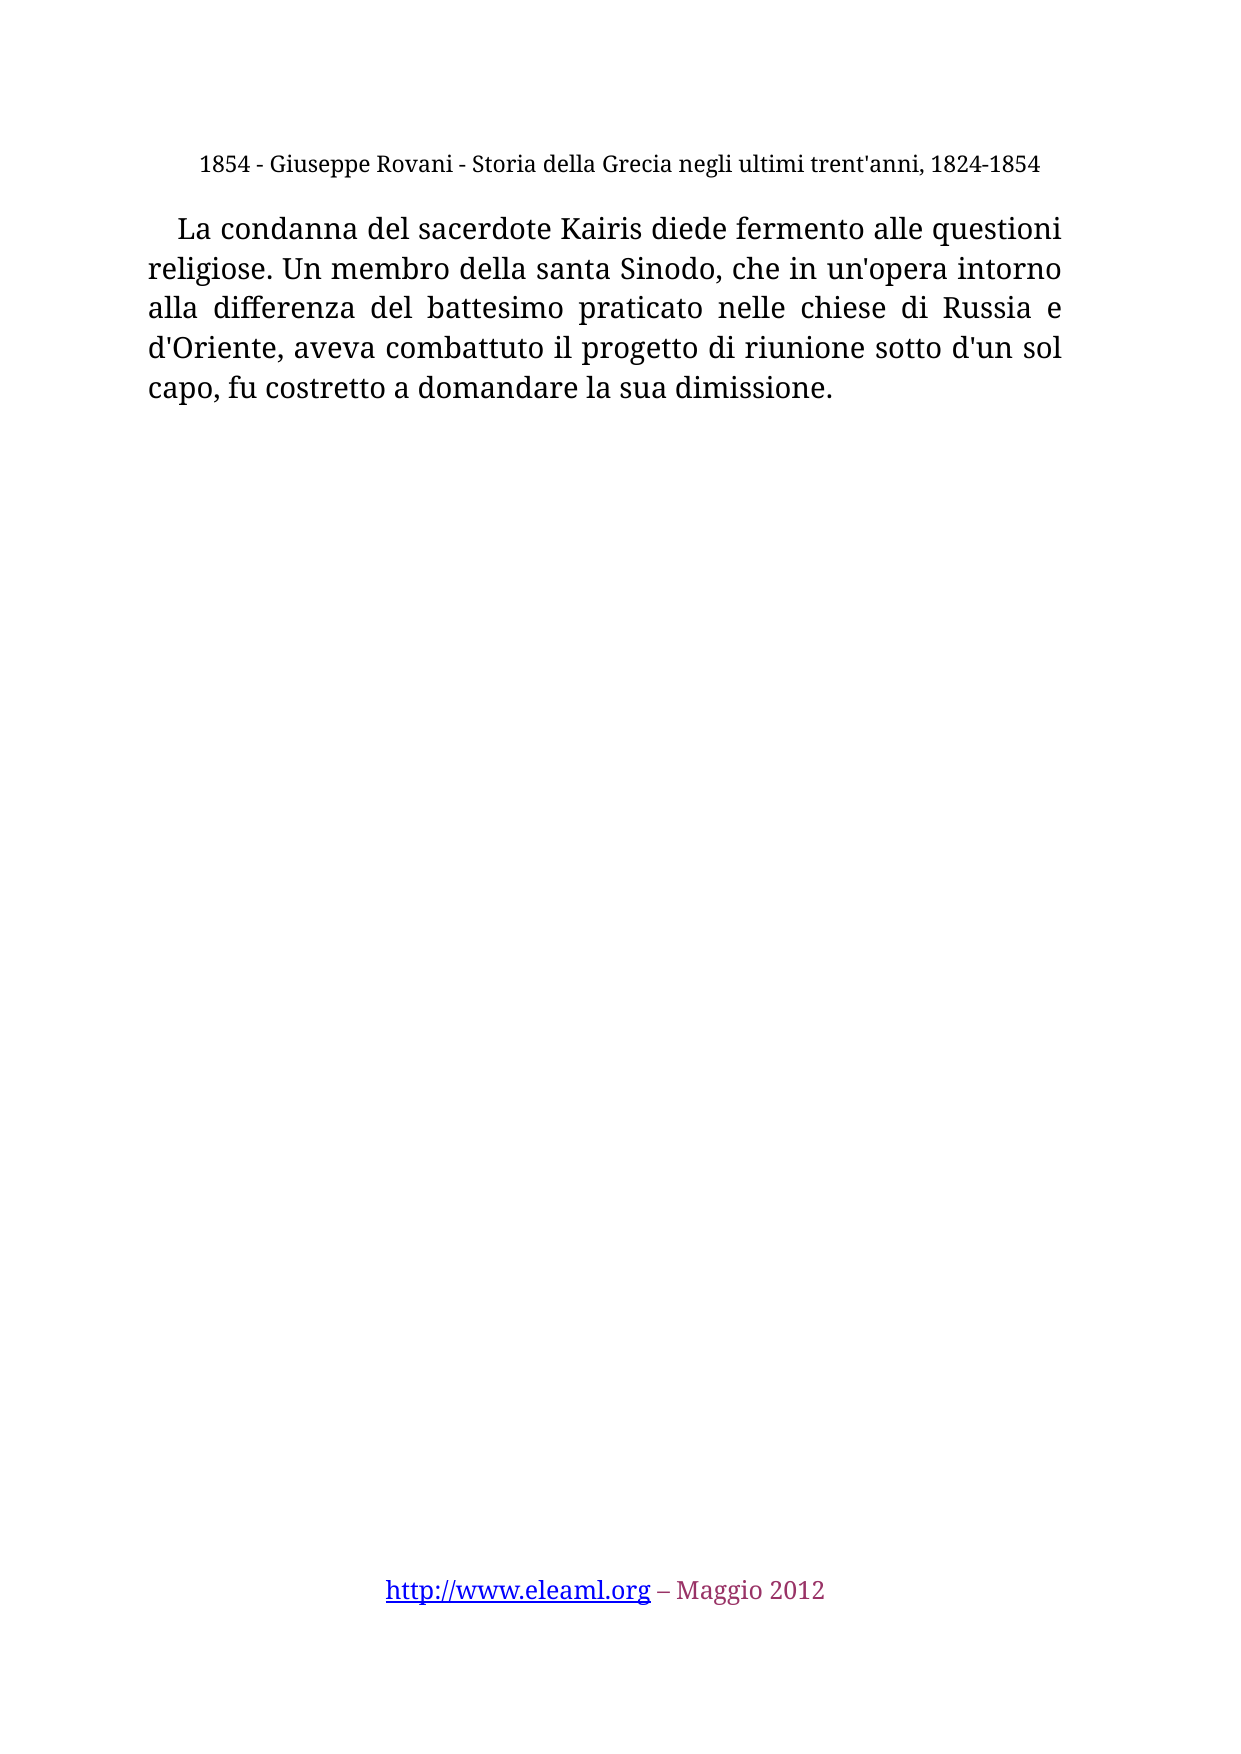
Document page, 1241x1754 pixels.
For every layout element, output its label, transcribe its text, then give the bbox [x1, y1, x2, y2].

text La condanna del sacerdote Kairis diede fermento alle questioni religiose. Un membro della santa Sinodo, che in un'opera intorno alla differenza del battesimo praticato nelle chiese di Russia e d'Oriente, aveva combattuto il progetto di riunione sotto d'un sol capo, fu costretto a domandare la sua dimissione. [148, 208, 1063, 407]
